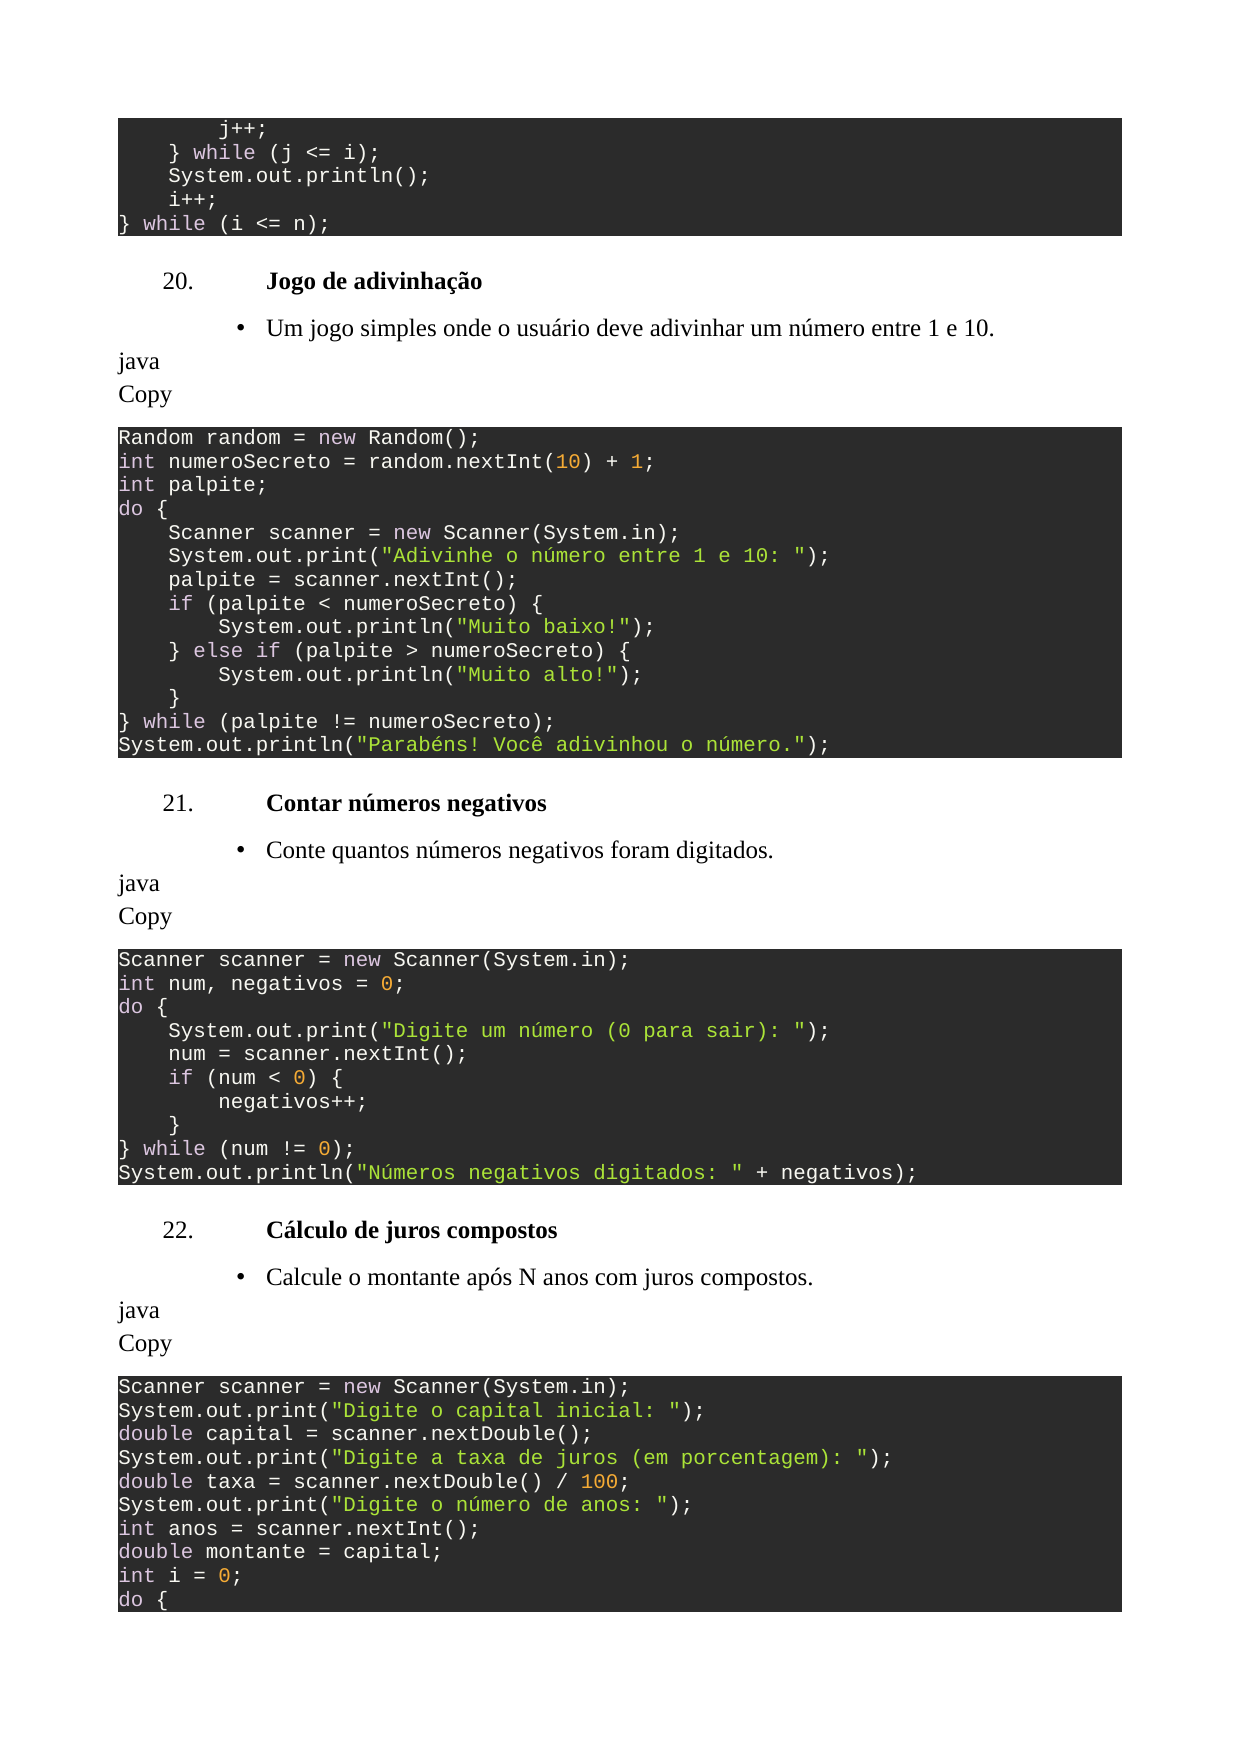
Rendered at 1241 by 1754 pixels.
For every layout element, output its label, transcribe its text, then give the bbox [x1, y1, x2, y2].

list Cálculo de juros compostos [162, 1215, 1122, 1243]
text int num, negativos = 0; [118, 972, 1122, 996]
text if (num < 0) { [118, 1067, 1122, 1091]
text System.out.print("Digite a taxa de juros (em porcentagem): "); [118, 1447, 1122, 1471]
list Contar números negativos [162, 788, 1122, 816]
text System.out.println("Muito baixo!"); [118, 616, 1122, 640]
text System.out.println(); [118, 165, 1122, 189]
text System.out.print("Digite o capital inicial: "); [118, 1400, 1122, 1423]
text Copy [118, 379, 1122, 408]
text } while (num != 0); [118, 1138, 1122, 1162]
text } while (j <= i); [118, 142, 1122, 165]
text negativos++; [118, 1091, 1122, 1114]
text int palpite; [118, 474, 1122, 498]
text } while (i <= n); [118, 213, 1122, 236]
list Um jogo simples onde o usuário deve adivinhar um número entre 1 e 10. [236, 313, 1122, 342]
text java [118, 1295, 1122, 1324]
text System.out.println("Números negativos digitados: " + negativos); [118, 1162, 1122, 1185]
text j++; [118, 118, 1122, 142]
list Conte quantos números negativos foram digitados. [236, 835, 1122, 864]
text double taxa = scanner.nextDouble() / 100; [118, 1471, 1122, 1494]
text System.out.println("Muito alto!"); [118, 663, 1122, 687]
list Calcule o montante após N anos com juros compostos. [236, 1262, 1122, 1291]
text do { [118, 1589, 1122, 1612]
text System.out.print("Adivinhe o número entre 1 e 10: "); [118, 545, 1122, 569]
text java [118, 346, 1122, 375]
text Copy [118, 1328, 1122, 1357]
text if (palpite < numeroSecreto) { [118, 593, 1122, 616]
text int i = 0; [118, 1565, 1122, 1589]
text Scanner scanner = new Scanner(System.in); [118, 522, 1122, 545]
text double montante = capital; [118, 1542, 1122, 1565]
text do { [118, 996, 1122, 1020]
text Scanner scanner = new Scanner(System.in); [118, 949, 1122, 972]
text Copy [118, 901, 1122, 930]
text } [118, 687, 1122, 711]
text System.out.print("Digite o número de anos: "); [118, 1494, 1122, 1518]
text Scanner scanner = new Scanner(System.in); [118, 1376, 1122, 1400]
text double capital = scanner.nextDouble(); [118, 1423, 1122, 1447]
text palpite = scanner.nextInt(); [118, 569, 1122, 593]
text } while (palpite != numeroSecreto); [118, 711, 1122, 734]
text java [118, 868, 1122, 897]
text } else if (palpite > numeroSecreto) { [118, 640, 1122, 663]
list Jogo de adivinhação [162, 266, 1122, 294]
text num = scanner.nextInt(); [118, 1043, 1122, 1067]
text } [118, 1114, 1122, 1138]
text System.out.println("Parabéns! Você adivinhou o número."); [118, 734, 1122, 758]
text Random random = new Random(); [118, 427, 1122, 451]
text int anos = scanner.nextInt(); [118, 1518, 1122, 1542]
text System.out.print("Digite um número (0 para sair): "); [118, 1020, 1122, 1043]
text i++; [118, 189, 1122, 213]
text do { [118, 498, 1122, 522]
text int numeroSecreto = random.nextInt(10) + 1; [118, 451, 1122, 474]
